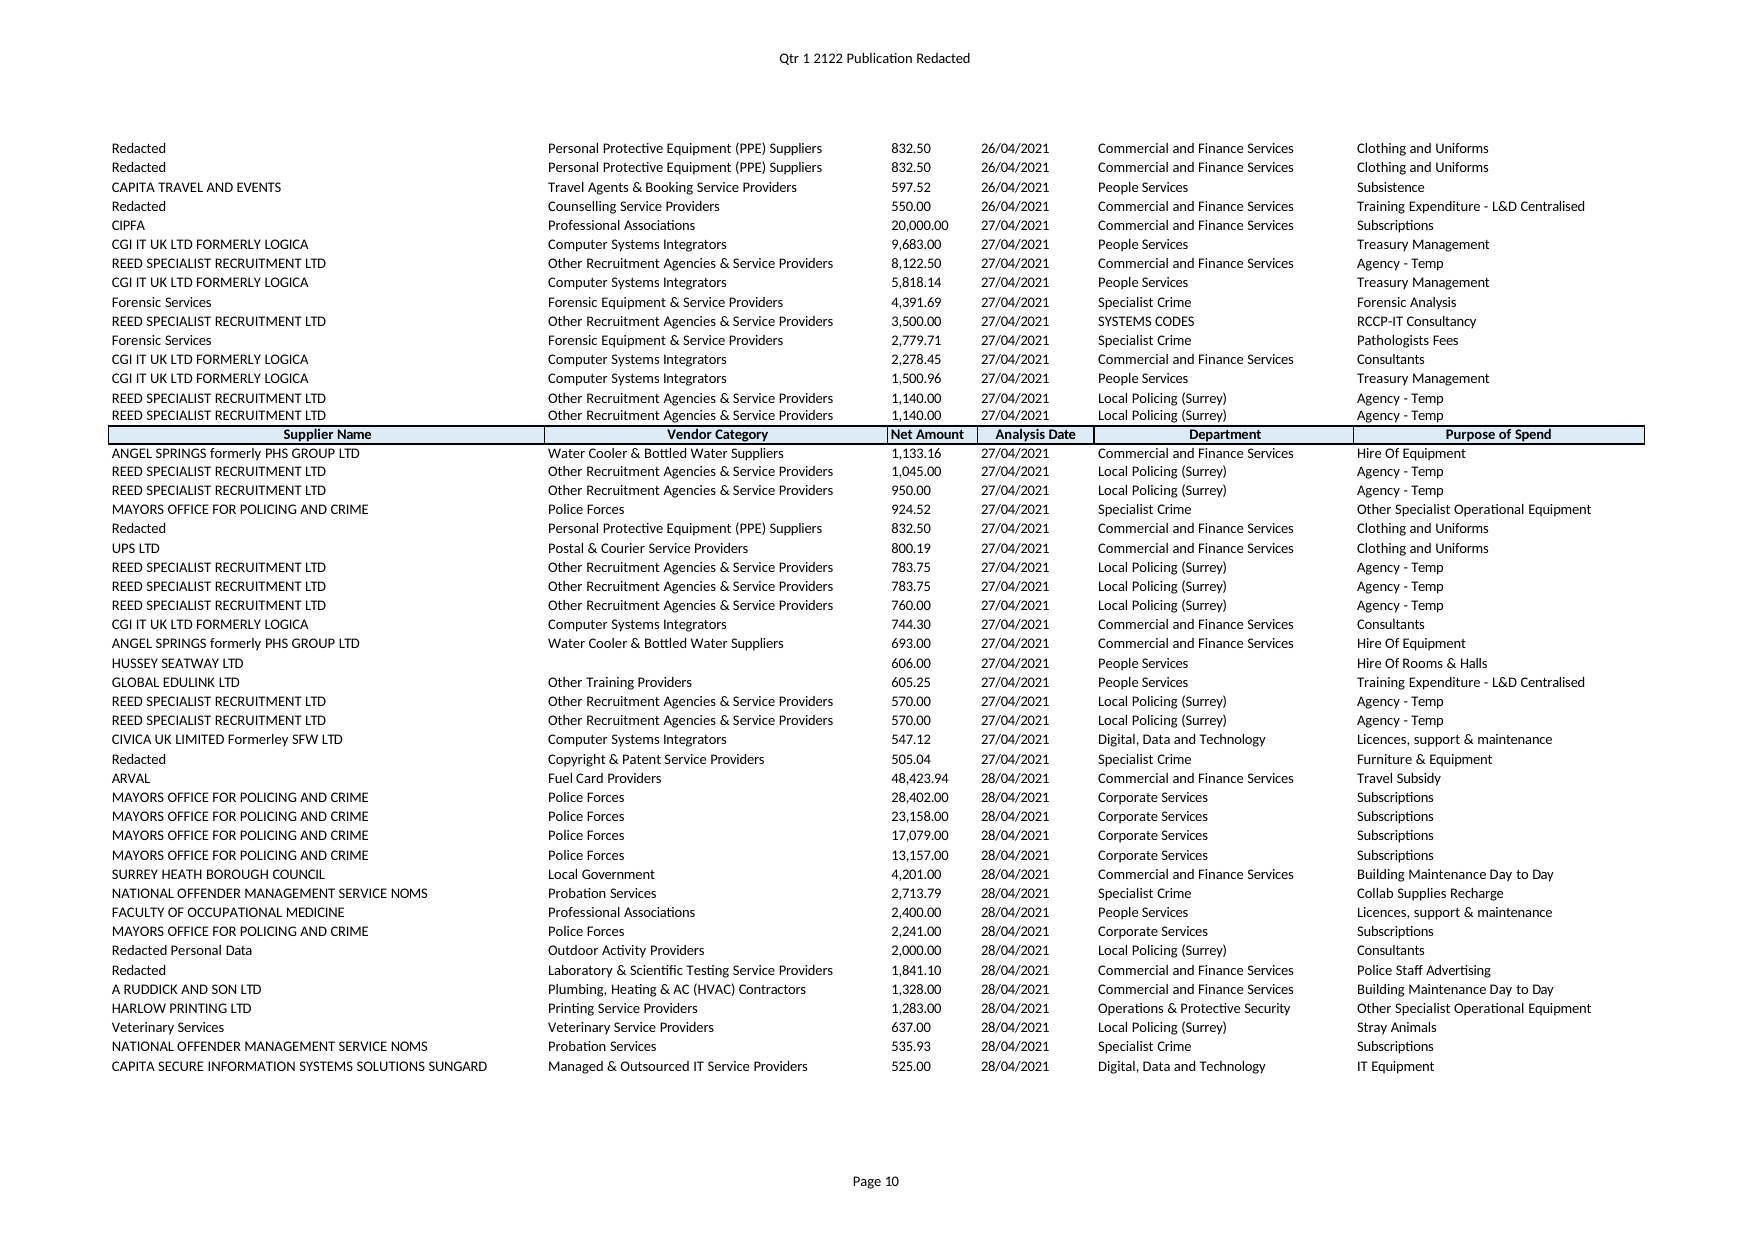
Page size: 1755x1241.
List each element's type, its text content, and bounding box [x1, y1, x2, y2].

table_cell Commercial and Finance Services [1094, 635, 1353, 654]
table_cell CGI IT UK LTD FORMERLY LOGICA [108, 616, 544, 635]
table_cell 800.19 [888, 539, 977, 558]
table_cell Copyright & Patent Service Providers [545, 750, 888, 769]
table_cell REED SPECIALIST RECRUITMENT LTD [108, 313, 544, 332]
table_cell 1,140.00 [888, 409, 977, 425]
table_cell Hire Of Equipment [1353, 445, 1644, 462]
table_cell Treasury Management [1353, 274, 1644, 293]
table_cell MAYORS OFFICE FOR POLICING AND CRIME [108, 789, 544, 808]
table_cell 26/04/2021 [977, 140, 1094, 159]
table_cell Local Policing (Surrey) [1094, 1019, 1353, 1038]
table_cell REED SPECIALIST RECRUITMENT LTD [108, 712, 544, 731]
table_cell 1,140.00 [888, 389, 977, 408]
table_cell Local Policing (Surrey) [1094, 463, 1353, 482]
table_cell 27/04/2021 [977, 597, 1094, 616]
table_cell Treasury Management [1353, 370, 1644, 389]
table_cell MAYORS OFFICE FOR POLICING AND CRIME [108, 923, 544, 942]
table_cell Local Policing (Surrey) [1094, 712, 1353, 731]
table_cell 744.30 [888, 616, 977, 635]
table_cell Subscriptions [1353, 846, 1644, 865]
table_cell People Services [1094, 370, 1353, 389]
table_cell 28/04/2021 [977, 961, 1094, 980]
table_cell 505.04 [888, 750, 977, 769]
table_cell Specialist Crime [1094, 1038, 1353, 1057]
table_cell ANGEL SPRINGS formerly PHS GROUP LTD [108, 635, 544, 654]
table_cell 535.93 [888, 1038, 977, 1057]
table_cell 8,122.50 [888, 255, 977, 274]
table_cell Forensic Equipment & Service Providers [545, 332, 888, 351]
table_cell Local Policing (Surrey) [1094, 693, 1353, 712]
table_cell Commercial and Finance Services [1094, 961, 1353, 980]
table_cell Corporate Services [1094, 846, 1353, 865]
table_cell 1,500.96 [888, 370, 977, 389]
table_cell 20,000.00 [888, 217, 977, 236]
table_cell Computer Systems Integrators [545, 370, 888, 389]
table_cell 27/04/2021 [977, 255, 1094, 274]
table_cell 26/04/2021 [977, 159, 1094, 178]
table_cell People Services [1094, 904, 1353, 923]
table_cell Training Expenditure - L&D Centralised [1353, 674, 1644, 693]
table_cell 5,818.14 [888, 274, 977, 293]
table_cell Printing Service Providers [545, 1000, 888, 1019]
table_cell CGI IT UK LTD FORMERLY LOGICA [108, 236, 544, 255]
table_cell Subscriptions [1353, 1038, 1644, 1057]
table_cell Veterinary Service Providers [545, 1019, 888, 1038]
table_cell Consultants [1353, 616, 1644, 635]
table_cell Other Recruitment Agencies & Service Providers [545, 389, 888, 408]
table_cell Commercial and Finance Services [1094, 198, 1353, 217]
table_cell 570.00 [888, 712, 977, 731]
table_cell 1,283.00 [888, 1000, 977, 1019]
table_cell [545, 654, 888, 673]
table_cell ARVAL [108, 770, 544, 789]
table_cell Agency - Temp [1353, 463, 1644, 482]
table_cell 1,328.00 [888, 980, 977, 999]
table_cell Subsistence [1353, 178, 1644, 197]
table_cell 28/04/2021 [977, 904, 1094, 923]
table_cell Police Forces [545, 827, 888, 846]
table_cell Police Forces [545, 789, 888, 808]
table_cell 525.00 [888, 1057, 977, 1076]
table_cell Probation Services [545, 1038, 888, 1057]
table_cell 550.00 [888, 198, 977, 217]
table_cell NATIONAL OFFENDER MANAGEMENT SERVICE NOMS [108, 885, 544, 904]
table_cell Specialist Crime [1094, 750, 1353, 769]
table_cell 1,133.16 [888, 445, 977, 462]
table_cell MAYORS OFFICE FOR POLICING AND CRIME [108, 827, 544, 846]
table_cell Hire Of Rooms & Halls [1353, 654, 1644, 673]
table_cell Specialist Crime [1094, 501, 1353, 520]
table_cell Licences, support & maintenance [1353, 904, 1644, 923]
table_cell Corporate Services [1094, 923, 1353, 942]
table_cell Redacted [108, 750, 544, 769]
table_cell Travel Subsidy [1353, 770, 1644, 789]
table_cell Agency - Temp [1353, 597, 1644, 616]
table_cell Forensic Services [108, 294, 544, 313]
table_cell Police Forces [545, 923, 888, 942]
table_cell Redacted [108, 159, 544, 178]
table_cell People Services [1094, 274, 1353, 293]
table_cell 832.50 [888, 520, 977, 539]
table_cell 27/04/2021 [977, 409, 1094, 425]
table_cell Agency - Temp [1353, 578, 1644, 597]
table_header Vendor Category [545, 427, 887, 443]
table_header Purpose of Spend [1354, 427, 1644, 443]
table_cell Redacted [108, 198, 544, 217]
table_cell CIVICA UK LIMITED Formerley SFW LTD [108, 731, 544, 750]
table_header Department [1095, 427, 1353, 443]
table_cell 28/04/2021 [977, 942, 1094, 961]
table_cell REED SPECIALIST RECRUITMENT LTD [108, 693, 544, 712]
table_cell Other Recruitment Agencies & Service Providers [545, 255, 888, 274]
table_cell 13,157.00 [888, 846, 977, 865]
table_cell Fuel Card Providers [545, 770, 888, 789]
table_cell MAYORS OFFICE FOR POLICING AND CRIME [108, 846, 544, 865]
table_cell Clothing and Uniforms [1353, 159, 1644, 178]
table_cell 27/04/2021 [977, 370, 1094, 389]
table_cell Specialist Crime [1094, 294, 1353, 313]
table_cell Commercial and Finance Services [1094, 539, 1353, 558]
table_cell Corporate Services [1094, 789, 1353, 808]
table_cell Commercial and Finance Services [1094, 351, 1353, 370]
table_cell Forensic Analysis [1353, 294, 1644, 313]
table_cell Agency - Temp [1353, 693, 1644, 712]
table_cell Other Recruitment Agencies & Service Providers [545, 313, 888, 332]
table_cell Commercial and Finance Services [1094, 616, 1353, 635]
table_header Analysis Date [978, 427, 1093, 443]
table_cell Computer Systems Integrators [545, 731, 888, 750]
table_cell Pathologists Fees [1353, 332, 1644, 351]
table_cell 605.25 [888, 674, 977, 693]
table_cell 27/04/2021 [977, 463, 1094, 482]
table_cell 28/04/2021 [977, 1057, 1094, 1076]
table_cell Managed & Outsourced IT Service Providers [545, 1057, 888, 1076]
table_cell Agency - Temp [1353, 559, 1644, 578]
table_cell Computer Systems Integrators [545, 616, 888, 635]
table_cell Agency - Temp [1353, 255, 1644, 274]
table_cell Operations & Protective Security [1094, 1000, 1353, 1019]
table_cell Other Recruitment Agencies & Service Providers [545, 578, 888, 597]
table_cell CIPFA [108, 217, 544, 236]
table_cell Computer Systems Integrators [545, 351, 888, 370]
table_cell Commercial and Finance Services [1094, 217, 1353, 236]
table_cell Agency - Temp [1353, 482, 1644, 501]
table_cell 27/04/2021 [977, 731, 1094, 750]
table_cell Specialist Crime [1094, 885, 1353, 904]
table_cell Collab Supplies Recharge [1353, 885, 1644, 904]
table_cell 2,278.45 [888, 351, 977, 370]
table_cell 27/04/2021 [977, 750, 1094, 769]
table_cell 27/04/2021 [977, 693, 1094, 712]
table_cell ANGEL SPRINGS formerly PHS GROUP LTD [108, 445, 544, 462]
table_cell 23,158.00 [888, 808, 977, 827]
table_cell 27/04/2021 [977, 274, 1094, 293]
table_cell Clothing and Uniforms [1353, 140, 1644, 159]
table_cell 832.50 [888, 159, 977, 178]
table_cell 27/04/2021 [977, 445, 1094, 462]
table_cell Specialist Crime [1094, 332, 1353, 351]
table_cell 26/04/2021 [977, 198, 1094, 217]
table_cell SYSTEMS CODES [1094, 313, 1353, 332]
table_cell 27/04/2021 [977, 482, 1094, 501]
table_cell 2,000.00 [888, 942, 977, 961]
table_cell 17,079.00 [888, 827, 977, 846]
table_cell Redacted [108, 140, 544, 159]
table_cell Probation Services [545, 885, 888, 904]
table_cell Water Cooler & Bottled Water Suppliers [545, 445, 888, 462]
table_cell GLOBAL EDULINK LTD [108, 674, 544, 693]
table_cell Treasury Management [1353, 236, 1644, 255]
table_cell Commercial and Finance Services [1094, 770, 1353, 789]
table_cell Professional Associations [545, 217, 888, 236]
table_cell Laboratory & Scientific Testing Service Providers [545, 961, 888, 980]
table_cell 27/04/2021 [977, 217, 1094, 236]
table_cell RCCP-IT Consultancy [1353, 313, 1644, 332]
table_cell Other Recruitment Agencies & Service Providers [545, 559, 888, 578]
table_cell REED SPECIALIST RECRUITMENT LTD [108, 482, 544, 501]
table_cell 28/04/2021 [977, 980, 1094, 999]
table_cell Other Training Providers [545, 674, 888, 693]
table_cell 783.75 [888, 559, 977, 578]
table_cell Commercial and Finance Services [1094, 140, 1353, 159]
table_cell Commercial and Finance Services [1094, 520, 1353, 539]
table_cell 2,400.00 [888, 904, 977, 923]
table_cell Personal Protective Equipment (PPE) Suppliers [545, 140, 888, 159]
table_cell Training Expenditure - L&D Centralised [1353, 198, 1644, 217]
table_cell 27/04/2021 [977, 559, 1094, 578]
table_cell 27/04/2021 [977, 616, 1094, 635]
table_cell Local Policing (Surrey) [1094, 389, 1353, 408]
table_cell IT Equipment [1353, 1057, 1644, 1076]
table_cell Clothing and Uniforms [1353, 539, 1644, 558]
table_cell Subscriptions [1353, 827, 1644, 846]
table_cell Other Recruitment Agencies & Service Providers [545, 597, 888, 616]
table_cell Other Recruitment Agencies & Service Providers [545, 409, 888, 425]
table_cell Agency - Temp [1353, 712, 1644, 731]
table_cell 3,500.00 [888, 313, 977, 332]
table_cell Consultants [1353, 351, 1644, 370]
table_cell REED SPECIALIST RECRUITMENT LTD [108, 559, 544, 578]
table_cell UPS LTD [108, 539, 544, 558]
table_cell CGI IT UK LTD FORMERLY LOGICA [108, 370, 544, 389]
table_cell Plumbing, Heating & AC (HVAC) Contractors [545, 980, 888, 999]
table_cell 1,841.10 [888, 961, 977, 980]
table_cell Subscriptions [1353, 217, 1644, 236]
table_cell REED SPECIALIST RECRUITMENT LTD [108, 597, 544, 616]
table_cell Local Policing (Surrey) [1094, 578, 1353, 597]
table_cell 570.00 [888, 693, 977, 712]
table_cell Commercial and Finance Services [1094, 159, 1353, 178]
table_cell Veterinary Services [108, 1019, 544, 1038]
table_cell Travel Agents & Booking Service Providers [545, 178, 888, 197]
table_cell 924.52 [888, 501, 977, 520]
table_cell Professional Associations [545, 904, 888, 923]
table_cell NATIONAL OFFENDER MANAGEMENT SERVICE NOMS [108, 1038, 544, 1057]
table_cell 27/04/2021 [977, 539, 1094, 558]
table_cell Other Recruitment Agencies & Service Providers [545, 712, 888, 731]
table_cell 27/04/2021 [977, 578, 1094, 597]
table_cell Computer Systems Integrators [545, 274, 888, 293]
table_cell Commercial and Finance Services [1094, 865, 1353, 884]
table_cell Other Recruitment Agencies & Service Providers [545, 482, 888, 501]
table_cell 28/04/2021 [977, 846, 1094, 865]
table_header Supplier Name [109, 427, 544, 443]
table_cell REED SPECIALIST RECRUITMENT LTD [108, 389, 544, 408]
table_cell Redacted [108, 961, 544, 980]
table_cell Licences, support & maintenance [1353, 731, 1644, 750]
table_cell 597.52 [888, 178, 977, 197]
table_cell CAPITA SECURE INFORMATION SYSTEMS SOLUTIONS SUNGARD [108, 1057, 544, 1076]
table_cell FACULTY OF OCCUPATIONAL MEDICINE [108, 904, 544, 923]
table_cell 28/04/2021 [977, 827, 1094, 846]
table_cell Digital, Data and Technology [1094, 1057, 1353, 1076]
table_cell Corporate Services [1094, 808, 1353, 827]
table_cell REED SPECIALIST RECRUITMENT LTD [108, 255, 544, 274]
table_cell 28/04/2021 [977, 923, 1094, 942]
table_cell 27/04/2021 [977, 389, 1094, 408]
table_cell Local Policing (Surrey) [1094, 482, 1353, 501]
table_cell Other Recruitment Agencies & Service Providers [545, 693, 888, 712]
table_cell 27/04/2021 [977, 654, 1094, 673]
table_cell Personal Protective Equipment (PPE) Suppliers [545, 159, 888, 178]
table_cell 547.12 [888, 731, 977, 750]
table_cell 27/04/2021 [977, 712, 1094, 731]
table_cell REED SPECIALIST RECRUITMENT LTD [108, 463, 544, 482]
table_cell Other Recruitment Agencies & Service Providers [545, 463, 888, 482]
table_cell Other Specialist Operational Equipment [1353, 501, 1644, 520]
table_cell Police Forces [545, 846, 888, 865]
table_cell REED SPECIALIST RECRUITMENT LTD [108, 409, 544, 425]
table_cell 693.00 [888, 635, 977, 654]
table_cell 637.00 [888, 1019, 977, 1038]
table_cell Police Staff Advertising [1353, 961, 1644, 980]
table_cell 950.00 [888, 482, 977, 501]
table_cell People Services [1094, 178, 1353, 197]
table_cell 832.50 [888, 140, 977, 159]
table_cell People Services [1094, 654, 1353, 673]
table_header Net Amount [888, 427, 977, 443]
table_cell Digital, Data and Technology [1094, 731, 1353, 750]
table_cell Corporate Services [1094, 827, 1353, 846]
table_cell 760.00 [888, 597, 977, 616]
table_cell MAYORS OFFICE FOR POLICING AND CRIME [108, 808, 544, 827]
table_cell 27/04/2021 [977, 351, 1094, 370]
table_cell Stray Animals [1353, 1019, 1644, 1038]
table_cell Commercial and Finance Services [1094, 980, 1353, 999]
table_cell Commercial and Finance Services [1094, 255, 1353, 274]
table_cell Local Government [545, 865, 888, 884]
table_cell Counselling Service Providers [545, 198, 888, 217]
table_cell Redacted [108, 520, 544, 539]
table_cell Local Policing (Surrey) [1094, 942, 1353, 961]
table_cell 28/04/2021 [977, 1019, 1094, 1038]
table_cell 27/04/2021 [977, 236, 1094, 255]
table_cell CAPITA TRAVEL AND EVENTS [108, 178, 544, 197]
table_cell A RUDDICK AND SON LTD [108, 980, 544, 999]
table_cell SURREY HEATH BOROUGH COUNCIL [108, 865, 544, 884]
table_cell 26/04/2021 [977, 178, 1094, 197]
table_cell 783.75 [888, 578, 977, 597]
table_cell Subscriptions [1353, 789, 1644, 808]
table_cell Outdoor Activity Providers [545, 942, 888, 961]
table_cell Agency - Temp [1353, 409, 1644, 425]
table_cell Local Policing (Surrey) [1094, 559, 1353, 578]
table_cell HARLOW PRINTING LTD [108, 1000, 544, 1019]
table_cell People Services [1094, 674, 1353, 693]
table_cell Computer Systems Integrators [545, 236, 888, 255]
table_cell 606.00 [888, 654, 977, 673]
table_cell 27/04/2021 [977, 294, 1094, 313]
table_cell Other Specialist Operational Equipment [1353, 1000, 1644, 1019]
table_cell Police Forces [545, 808, 888, 827]
table_cell CGI IT UK LTD FORMERLY LOGICA [108, 274, 544, 293]
table_cell Agency - Temp [1353, 389, 1644, 408]
table_cell 1,045.00 [888, 463, 977, 482]
table_cell 2,241.00 [888, 923, 977, 942]
table_cell 27/04/2021 [977, 520, 1094, 539]
table_cell 28/04/2021 [977, 1038, 1094, 1057]
table_cell 27/04/2021 [977, 332, 1094, 351]
table_cell REED SPECIALIST RECRUITMENT LTD [108, 578, 544, 597]
table_cell 28,402.00 [888, 789, 977, 808]
table_cell 27/04/2021 [977, 313, 1094, 332]
table_cell Clothing and Uniforms [1353, 520, 1644, 539]
table_cell Subscriptions [1353, 923, 1644, 942]
table_cell 28/04/2021 [977, 789, 1094, 808]
table_cell 28/04/2021 [977, 865, 1094, 884]
table_cell Police Forces [545, 501, 888, 520]
table_cell Building Maintenance Day to Day [1353, 865, 1644, 884]
table_cell 48,423.94 [888, 770, 977, 789]
table_cell Postal & Courier Service Providers [545, 539, 888, 558]
table_cell Redacted Personal Data [108, 942, 544, 961]
table_cell Local Policing (Surrey) [1094, 597, 1353, 616]
table_cell MAYORS OFFICE FOR POLICING AND CRIME [108, 501, 544, 520]
table_cell 28/04/2021 [977, 1000, 1094, 1019]
table_cell Building Maintenance Day to Day [1353, 980, 1644, 999]
table_cell Commercial and Finance Services [1094, 445, 1353, 462]
table_cell 28/04/2021 [977, 770, 1094, 789]
table_cell Local Policing (Surrey) [1094, 409, 1353, 425]
table_cell CGI IT UK LTD FORMERLY LOGICA [108, 351, 544, 370]
table_cell 28/04/2021 [977, 885, 1094, 904]
table_cell 27/04/2021 [977, 501, 1094, 520]
table_cell 2,779.71 [888, 332, 977, 351]
table_cell Hire Of Equipment [1353, 635, 1644, 654]
table_cell 28/04/2021 [977, 808, 1094, 827]
table_cell Personal Protective Equipment (PPE) Suppliers [545, 520, 888, 539]
table_cell People Services [1094, 236, 1353, 255]
table_cell Forensic Equipment & Service Providers [545, 294, 888, 313]
table_cell 4,391.69 [888, 294, 977, 313]
table_cell Consultants [1353, 942, 1644, 961]
table_cell 9,683.00 [888, 236, 977, 255]
table_cell HUSSEY SEATWAY LTD [108, 654, 544, 673]
table_cell 27/04/2021 [977, 674, 1094, 693]
table_cell 2,713.79 [888, 885, 977, 904]
table_cell Water Cooler & Bottled Water Suppliers [545, 635, 888, 654]
table_cell Forensic Services [108, 332, 544, 351]
table_cell 27/04/2021 [977, 635, 1094, 654]
table_cell 4,201.00 [888, 865, 977, 884]
table_cell Furniture & Equipment [1353, 750, 1644, 769]
table_cell Subscriptions [1353, 808, 1644, 827]
